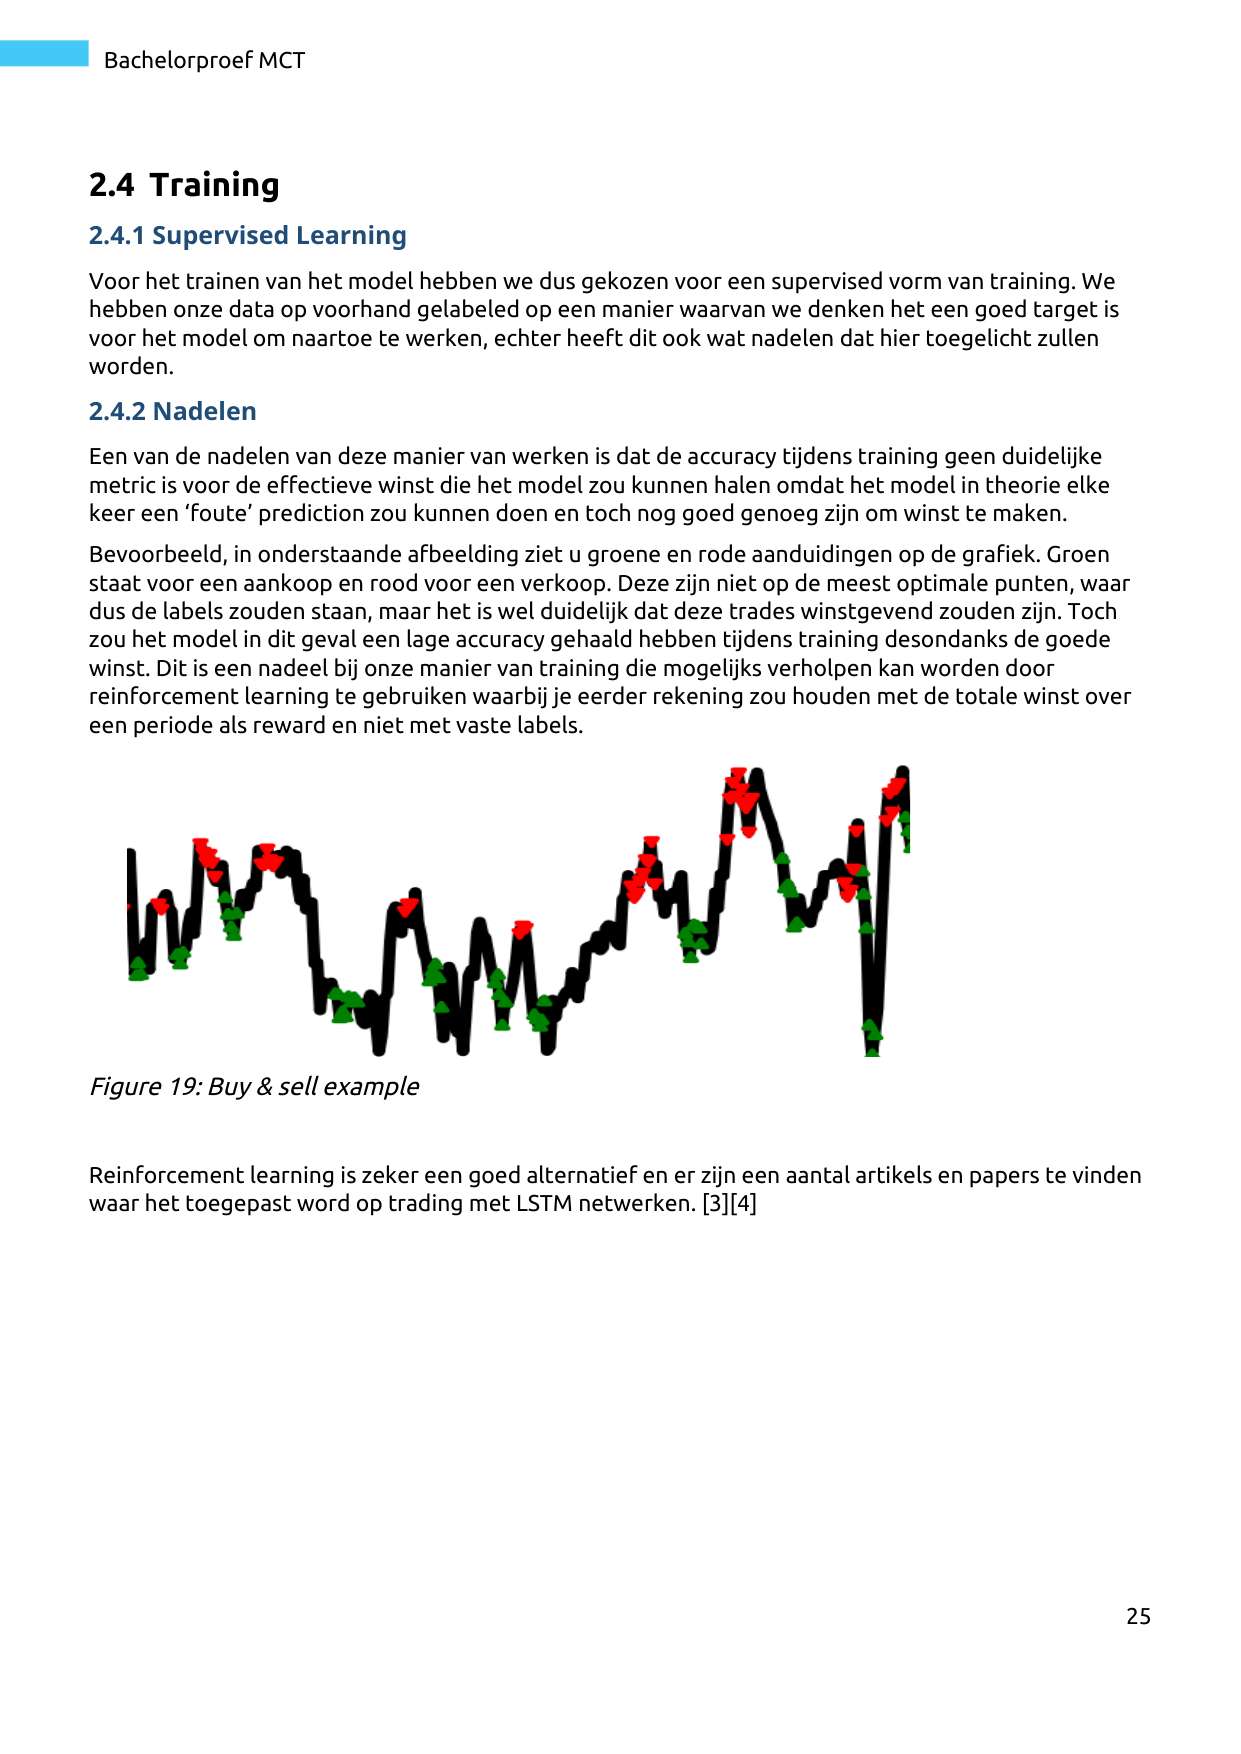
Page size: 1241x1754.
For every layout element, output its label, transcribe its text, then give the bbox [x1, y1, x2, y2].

subtitle 2.4.2 Nadelen [89, 393, 1152, 427]
text Figure 19: Buy & sell example [88, 1057, 949, 1101]
picture [127, 756, 911, 1057]
text Voor het trainen van het model hebben we dus gekozen voor een supervised vorm van training. We hebben onze data op voorhand gelabeled op een manier waarvan we denken het een goed target is voor het model om naartoe te werken, echter heeft dit ook wat nadelen dat hier toegelicht zullen worden. [89, 267, 1152, 379]
text Reinforcement learning is zeker een goed alternatief en er zijn een aantal artikels en papers te vinden waar het toegepast word op trading met LSTM netwerken. [3][4] [89, 1161, 1152, 1216]
subtitle 2.4.1 Supervised Learning [89, 218, 1152, 252]
text Een van de nadelen van deze manier van werken is dat de accuracy tijdens training geen duidelijke metric is voor de effectieve winst die het model zou kunnen halen omdat het model in theorie elke keer een ‘foute’ prediction zou kunnen doen en toch nog goed genoeg zijn om winst te maken. [89, 443, 1152, 526]
subtitle Training [89, 164, 1152, 202]
text Bevoorbeeld, in onderstaande afbeelding ziet u groene en rode aanduidingen op de grafiek. Groen staat voor een aankoop en rood voor een verkoop. Deze zijn niet op de meest optimale punten, waar dus de labels zouden staan, maar het is wel duidelijk dat deze trades winstgevend zouden zijn. Toch zou het model in dit geval een lage accuracy gehaald hebben tijdens training desondanks de goede winst. Dit is een nadeel bij onze manier van training die mogelijks verholpen kan worden door reinforcement learning te gebruiken waarbij je eerder rekening zou houden met de totale winst over een periode als reward en niet met vaste labels. [89, 541, 1152, 737]
